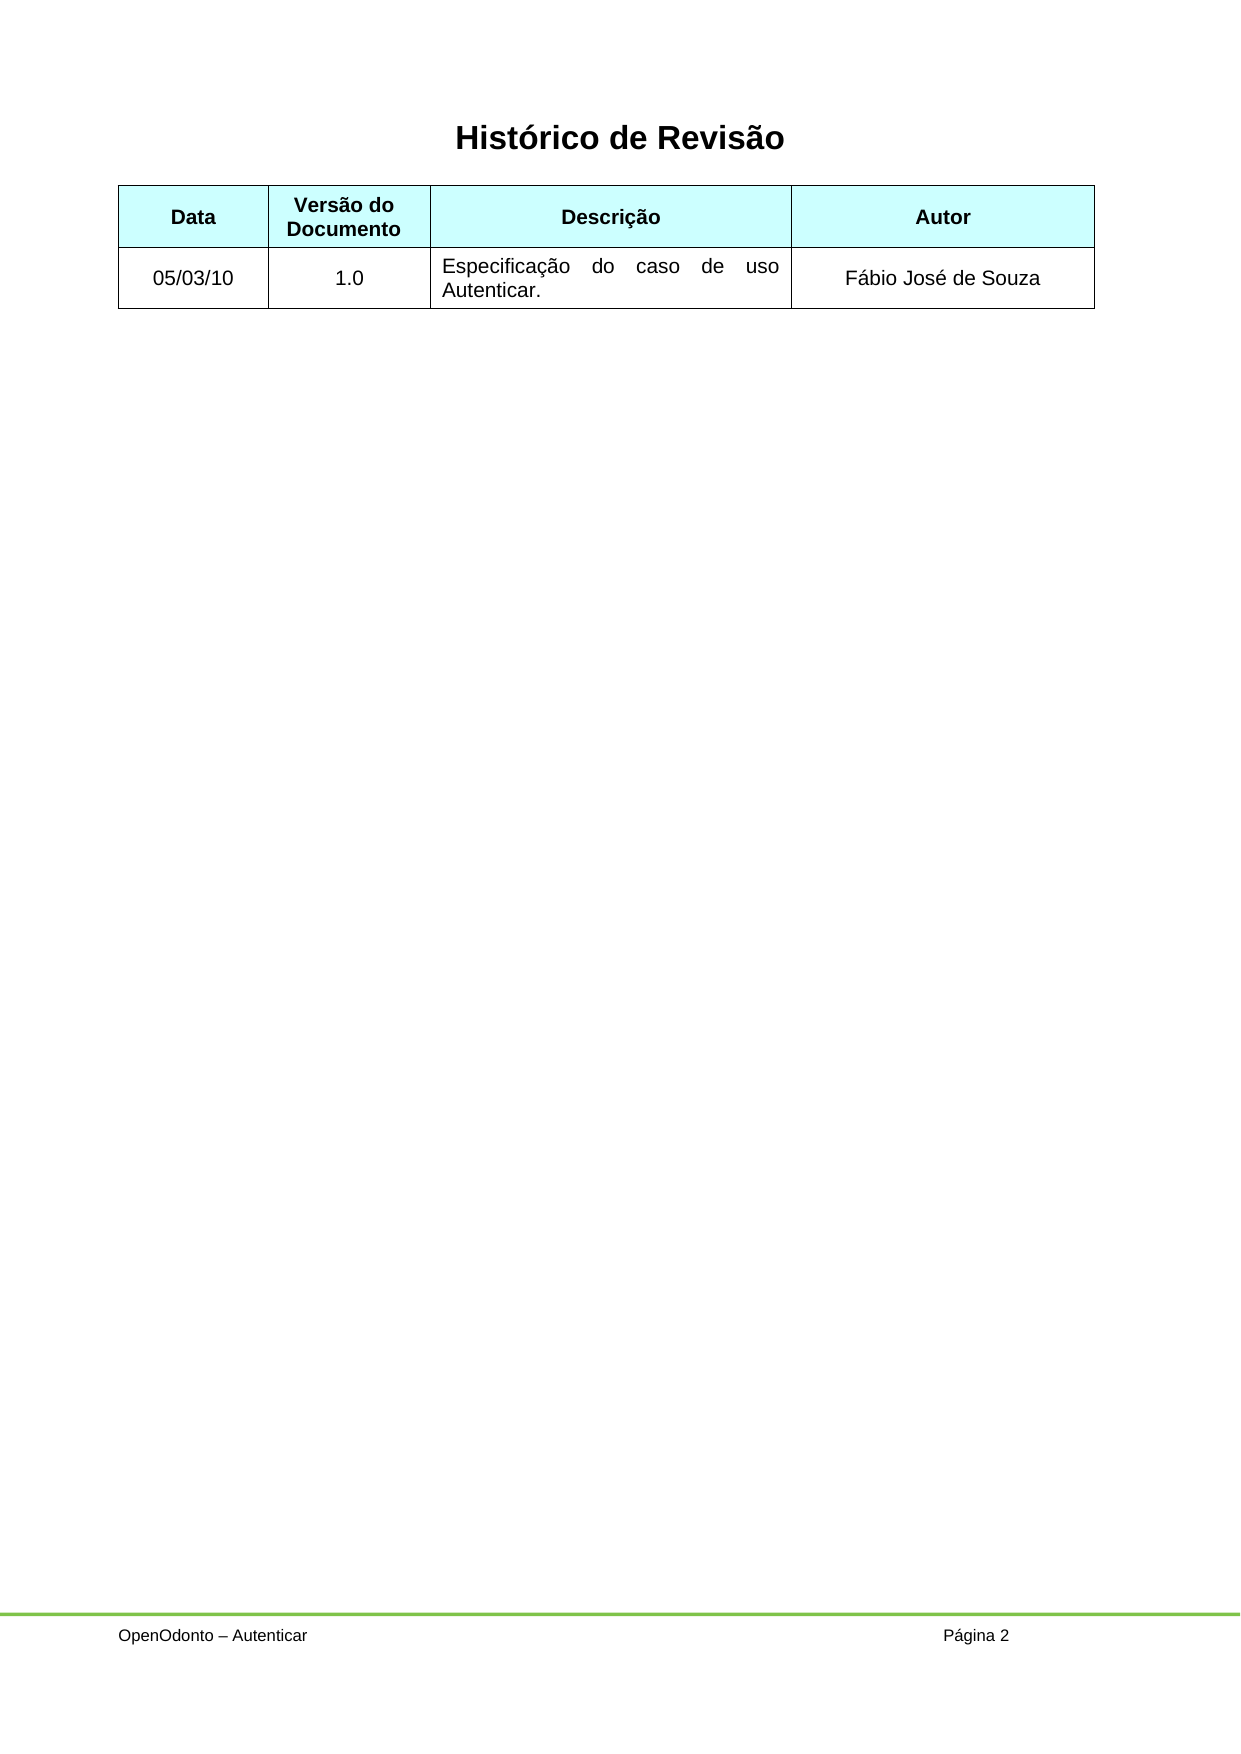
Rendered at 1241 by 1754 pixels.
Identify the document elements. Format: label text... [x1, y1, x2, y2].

title Histórico de Revisão [118, 118, 1122, 157]
table_cell Especificação do caso de uso Autenticar. [431, 248, 791, 308]
table_header Descrição [431, 186, 791, 247]
table_cell 1.0 [269, 248, 430, 308]
table_header Data [119, 186, 268, 247]
table_header Autor [792, 186, 1094, 247]
table_header Versão do Documento [269, 186, 430, 247]
table_cell 03/05/10 [119, 248, 268, 308]
table_cell Fábio José de Souza [792, 248, 1094, 308]
